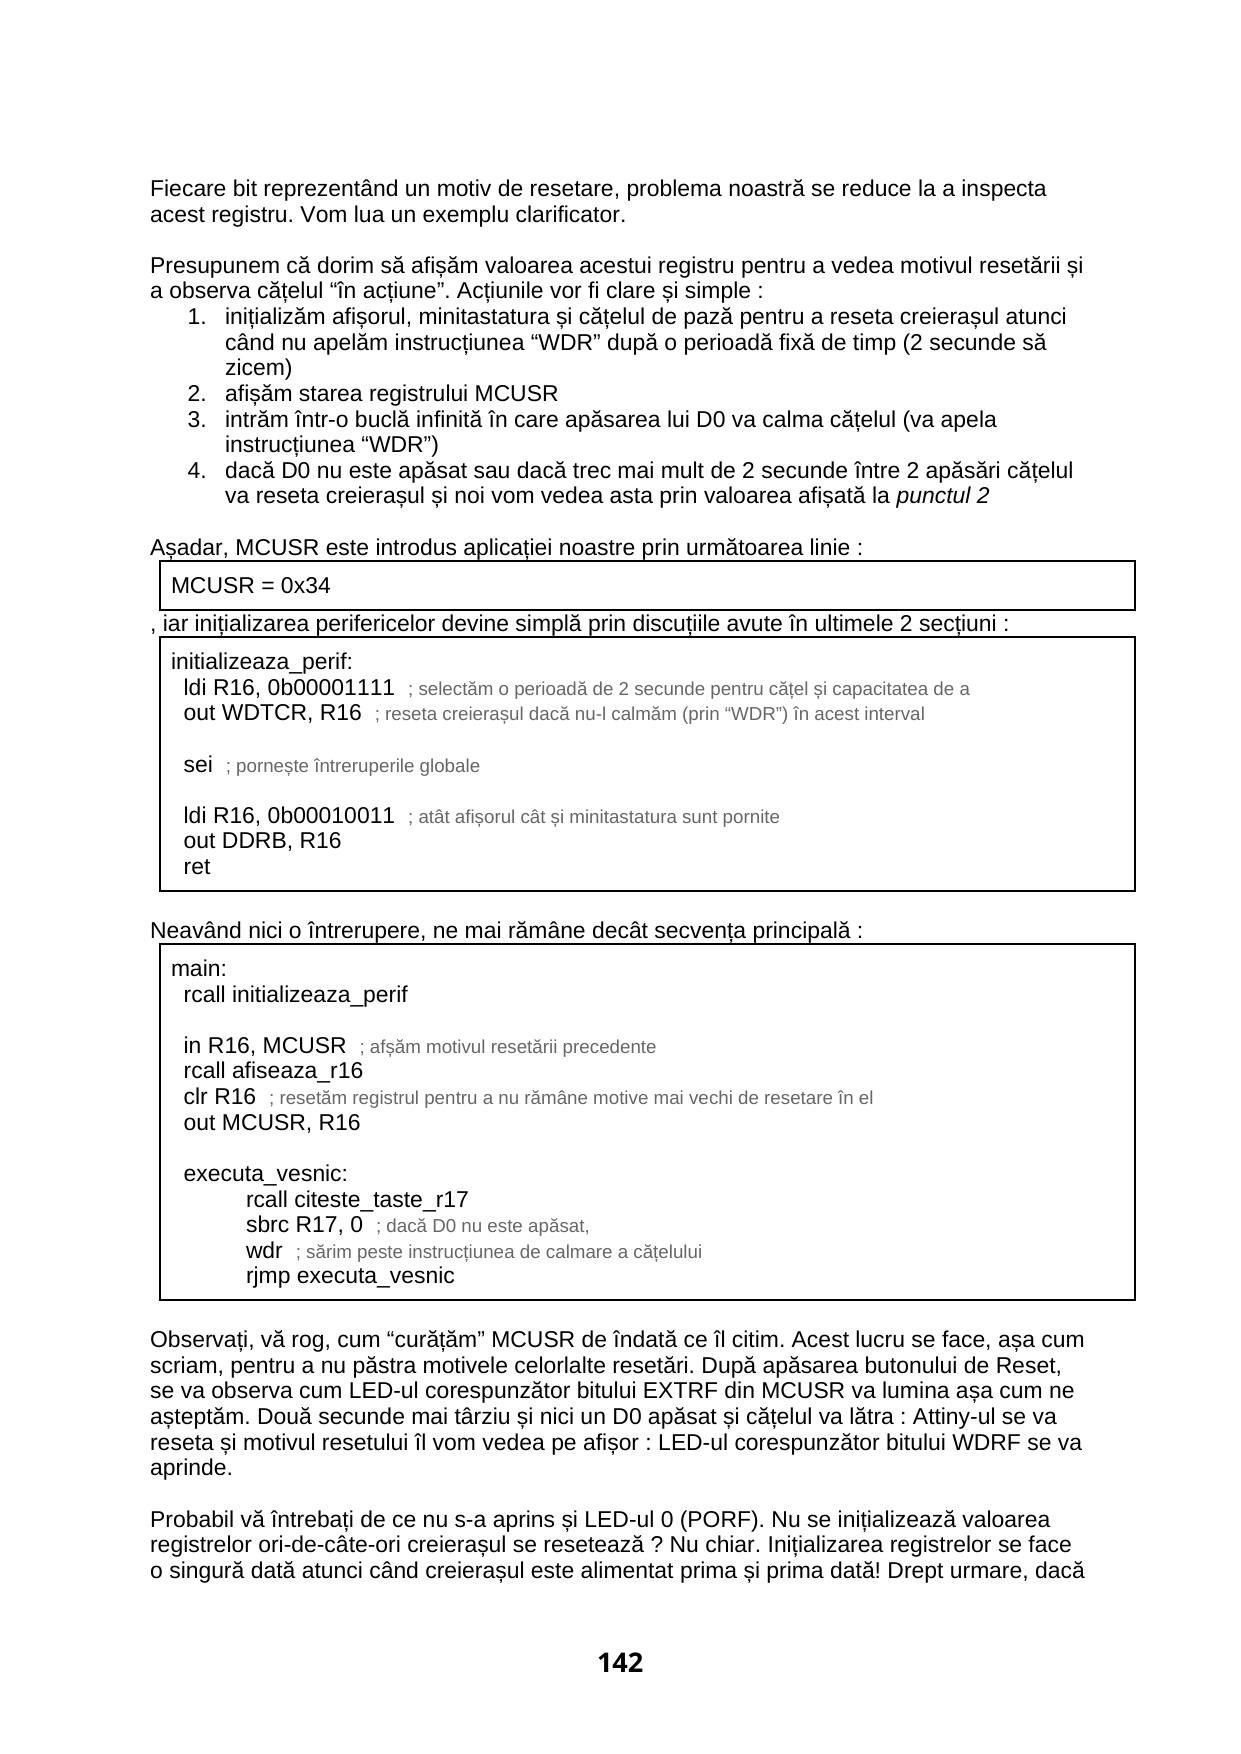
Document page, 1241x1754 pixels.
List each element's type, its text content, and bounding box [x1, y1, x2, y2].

list inițializăm afișorul, minitastatura și cățelul de pază pentru a reseta creierașul atunci când nu apelăm instrucțiunea “WDR” după o perioadă fixă de timp (2 secunde să zicem) [187, 304, 1090, 381]
text Probabil vă întrebați de ce nu s-a aprins și LED-ul 0 (PORF). Nu se inițializează valoarea registrelor ori-de-câte-ori creierașul se resetează ? Nu chiar. Inițializarea registrelor se face o singură dată atunci când creierașul este alimentat prima și prima dată! Drept urmare, dacă [150, 1506, 1090, 1583]
table_header main: rcall initializeaza_perif in R16, MCUSR ; afșăm motivul resetării precedente rcall afiseaza_r16 clr R16 ; resetăm registrul pentru a nu rămâne motive mai vechi de resetare în el out MCUSR, R16 executa_vesnic: rcall citeste_taste_r17 sbrc R17, 0 ; dacă D0 nu este apăsat, wdr ; sărim peste instrucțiunea de calmare a cățelului rjmp executa_vesnic [161, 945, 1134, 1299]
table_header initializeaza_perif: ldi R16, 0b00001111 ; selectăm o perioadă de 2 secunde pentru cățel și capacitatea de a out WDTCR, R16 ; reseta creierașul dacă nu-l calmăm (prin “WDR”) în acest interval sei ; pornește întreruperile globale ldi R16, 0b00010011 ; atât afișorul cât și minitastatura sunt pornite out DDRB, R16 ret [161, 638, 1134, 890]
text Fiecare bit reprezentând un motiv de resetare, problema noastră se reduce la a inspecta acest registru. Vom lua un exemplu clarificator. [150, 176, 1090, 227]
list dacă D0 nu este apăsat sau dacă trec mai mult de 2 secunde între 2 apăsări cățelul va reseta creierașul și noi vom vedea asta prin valoarea afișată la punctul 2 [187, 457, 1090, 509]
list intrăm într-o buclă infinită în care apăsarea lui D0 va calma cățelul (va apela instrucțiunea “WDR”) [187, 406, 1090, 457]
text Presupunem că dorim să afișăm valoarea acestui registru pentru a vedea motivul resetării și a observa cățelul “în acțiune”. Acțiunile vor fi clare și simple : [150, 252, 1090, 304]
list afișăm starea registrului MCUSR [187, 381, 1090, 406]
table_header MCUSR = 0x34 [161, 562, 1134, 608]
text , iar inițializarea perifericelor devine simplă prin discuțiile avute în ultimele 2 secțiuni : [150, 611, 1090, 636]
text Neavând nici o întrerupere, ne mai rămâne decât secvența principală : [150, 917, 1090, 943]
text Observați, vă rog, cum “curățăm” MCUSR de îndată ce îl citim. Acest lucru se face, așa cum scriam, pentru a nu păstra motivele celorlalte resetări. După apăsarea butonului de Reset, se va observa cum LED-ul corespunzător bitului EXTRF din MCUSR va lumina așa cum ne așteptăm. Două secunde mai târziu și nici un D0 apăsat și cățelul va lătra : Attiny-ul se va reseta și motivul resetului îl vom vedea pe afișor : LED-ul corespunzător bitului WDRF se va aprinde. [150, 1327, 1090, 1481]
text Așadar, MCUSR este introdus aplicației noastre prin următoarea linie : [150, 534, 1090, 560]
